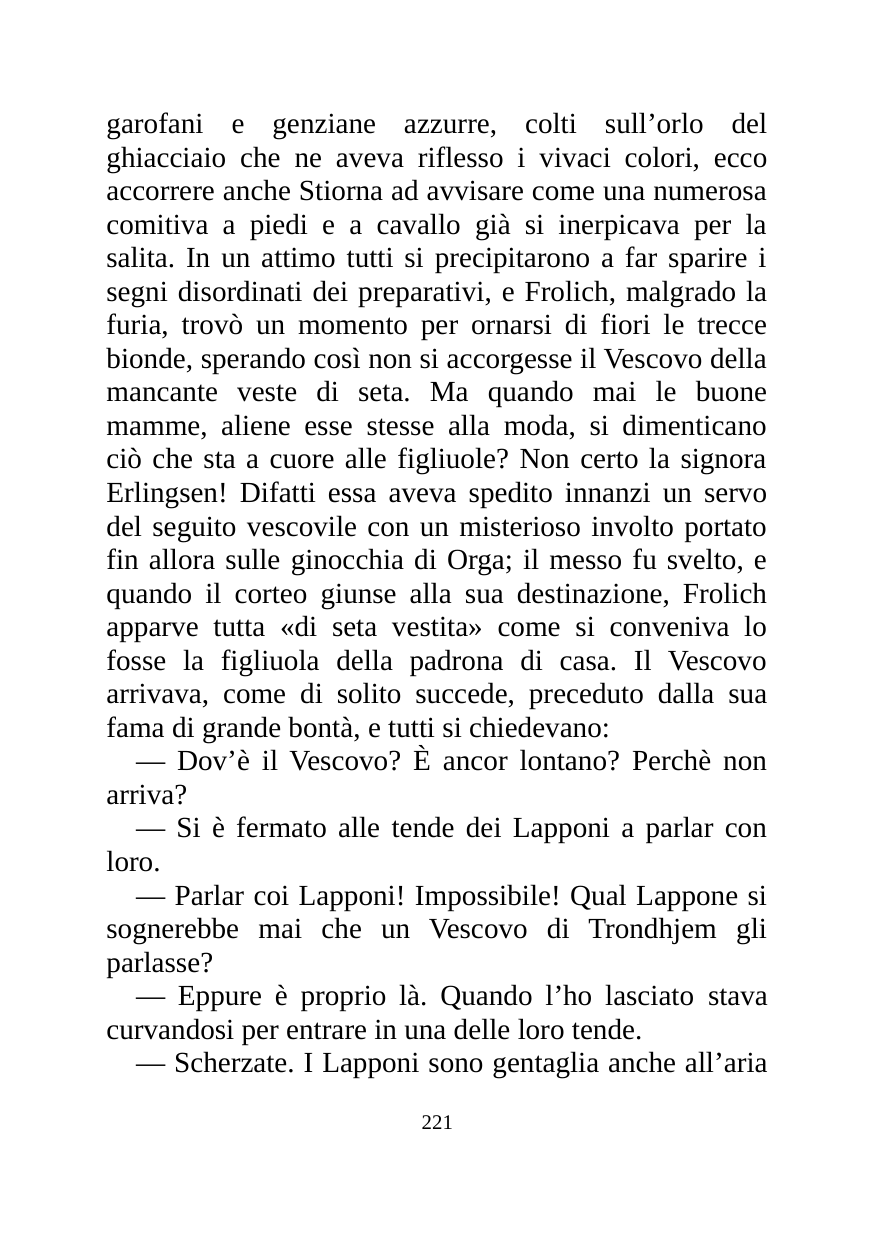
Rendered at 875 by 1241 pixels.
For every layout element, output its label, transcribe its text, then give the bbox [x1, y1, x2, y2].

text garofani e genziane azzurre, colti sull’orlo del ghiacciaio che ne aveva riflesso i vivaci colori, ecco accorrere anche Stiorna ad avvisare come una numerosa comitiva a piedi e a cavallo già si inerpicava per la salita. In un attimo tutti si precipitarono a far sparire i segni disordinati dei preparativi, e Frolich, malgrado la furia, trovò un momento per ornarsi di fiori le trecce bionde, sperando così non si accorgesse il Vescovo della mancante veste di seta. Ma quando mai le buone mamme, aliene esse stesse alla moda, si dimenticano ciò che sta a cuore alle figliuole? Non certo la signora Erlingsen! Difatti essa aveva spedito innanzi un servo del seguito vescovile con un misterioso involto portato fin allora sulle ginocchia di Orga; il messo fu svelto, e quando il corteo giunse alla sua destinazione, Frolich apparve tutta «di seta vestita» come si conveniva lo fosse la figliuola della padrona di casa. Il Vescovo arrivava, come di solito succede, preceduto dalla sua fama di grande bontà, e tutti si chiedevano: [106, 106, 768, 743]
text — Parlar coi Lapponi! Impossibile! Qual Lappone si sognerebbe mai che un Vescovo di Trondhjem gli parlasse? [106, 878, 768, 978]
text — Dov’è il Vescovo? È ancor lontano? Perchè non arriva? [106, 743, 768, 811]
text — Eppure è proprio là. Quando l’ho lasciato stava curvandosi per entrare in una delle loro tende. [106, 978, 768, 1045]
text — Si è fermato alle tende dei Lapponi a parlar con loro. [106, 811, 768, 878]
text — Scherzate. I Lapponi sono gentaglia anche all’aria [106, 1045, 768, 1079]
